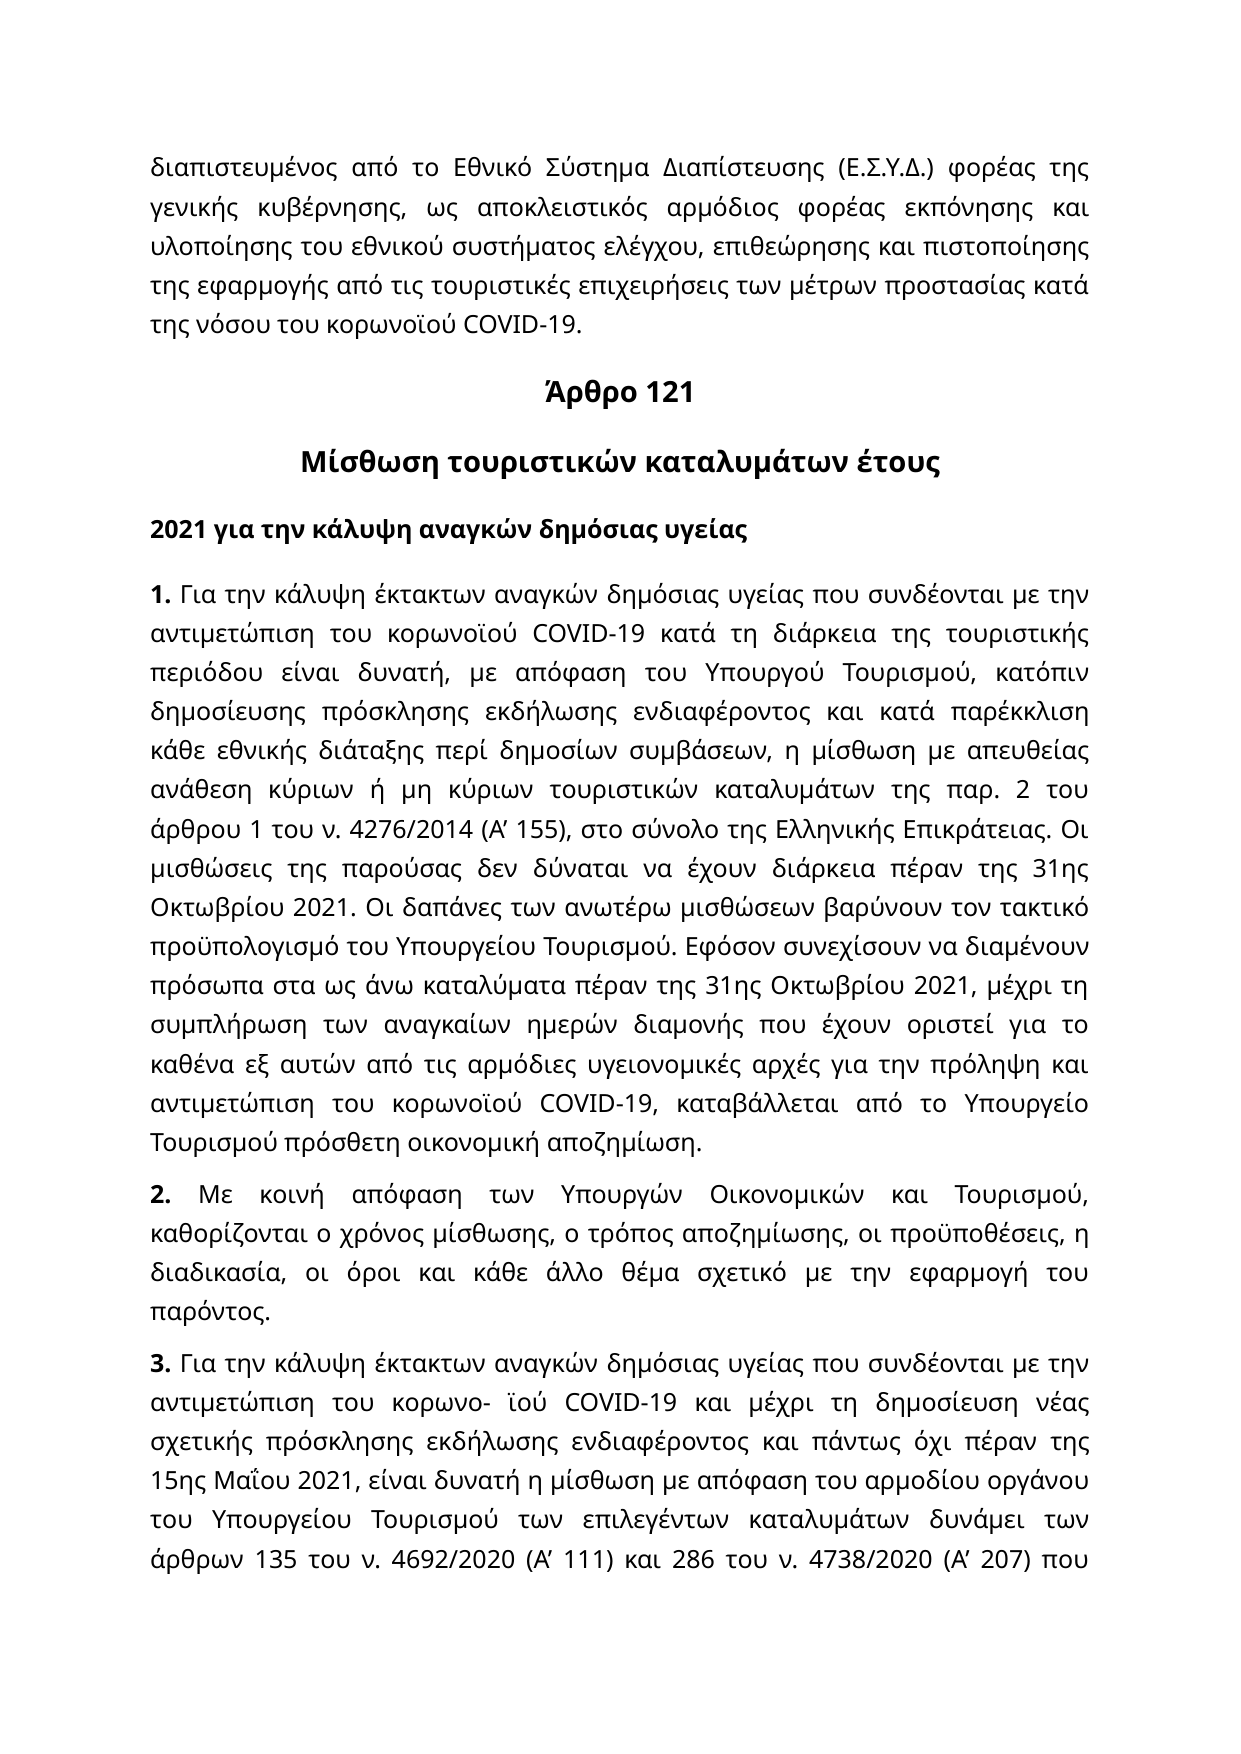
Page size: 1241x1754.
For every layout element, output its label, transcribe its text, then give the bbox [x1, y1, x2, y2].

text 3. Για την κάλυψη έκτακτων αναγκών δημόσιας υγείας που συνδέονται με την αντιμετώπιση του κορωνο- ϊού COVID-19 και μέχρι τη δημοσίευση νέας σχετικής πρόσκλησης εκδήλωσης ενδιαφέροντος και πάντως όχι πέραν της 15ης Μαΐου 2021, είναι δυνατή η μίσθωση με απόφαση του αρμοδίου οργάνου του Υπουργείου Τουρισμού των επιλεγέντων καταλυμάτων δυνάμει των άρθρων 135 του ν. 4692/2020 (Α’ 111) και 286 του ν. 4738/2020 (Α’ 207) που [150, 1345, 1090, 1575]
subtitle Άρθρο 121 [150, 371, 1090, 411]
text 2021 για την κάλυψη αναγκών δημόσιας υγείας [150, 512, 1090, 546]
subtitle Μίσθωση τουριστικών καταλυμάτων έτους [150, 441, 1090, 481]
text 1. Για την κάλυψη έκτακτων αναγκών δημόσιας υγείας που συνδέονται με την αντιμετώπιση του κορωνοϊού COVID-19 κατά τη διάρκεια της τουριστικής περιόδου είναι δυνατή, με απόφαση του Υπουργού Τουρισμού, κατόπιν δημοσίευσης πρόσκλησης εκδήλωσης ενδιαφέροντος και κατά παρέκκλιση κάθε εθνικής διάταξης περί δημοσίων συμβάσεων, η μίσθωση με απευθείας ανάθεση κύριων ή μη κύριων τουριστικών καταλυμάτων της παρ. 2 του άρθρου 1 του ν. 4276/2014 (Α’ 155), στο σύνολο της Ελληνικής Επικράτειας. Οι μισθώσεις της παρούσας δεν δύναται να έχουν διάρκεια πέραν της 31ης Οκτωβρίου 2021. Οι δαπάνες των ανωτέρω μισθώσεων βαρύνουν τον τακτικό προϋπολογισμό του Υπουργείου Τουρισμού. Εφόσον συνεχίσουν να διαμένουν πρόσωπα στα ως άνω καταλύματα πέραν της 31ης Οκτωβρίου 2021, μέχρι τη συμπλήρωση των αναγκαίων ημερών διαμονής που έχουν οριστεί για το καθένα εξ αυτών από τις αρμόδιες υγειονομικές αρχές για την πρόληψη και αντιμετώπιση του κορωνοϊού COVID-19, καταβάλλεται από το Υπουργείο Τουρισμού πρόσθετη οικονομική αποζημίωση. [150, 576, 1090, 1159]
text 2. Με κοινή απόφαση των Υπουργών Οικονομικών και Τουρισμού, καθορίζονται ο χρόνος μίσθωσης, ο τρόπος αποζημίωσης, οι προϋποθέσεις, η διαδικασία, οι όροι και κάθε άλλο θέμα σχετικό με την εφαρμογή του παρόντος. [150, 1176, 1090, 1328]
text διαπιστευμένος από το Εθνικό Σύστημα Διαπίστευσης (Ε.Σ.Υ.Δ.) φορέας της γενικής κυβέρνησης, ως αποκλειστικός αρμόδιος φορέας εκπόνησης και υλοποίησης του εθνικού συστήματος ελέγχου, επιθεώρησης και πιστοποίησης της εφαρμογής από τις τουριστικές επιχειρήσεις των μέτρων προστασίας κατά της νόσου του κορωνοϊού COVID-19. [150, 150, 1090, 341]
